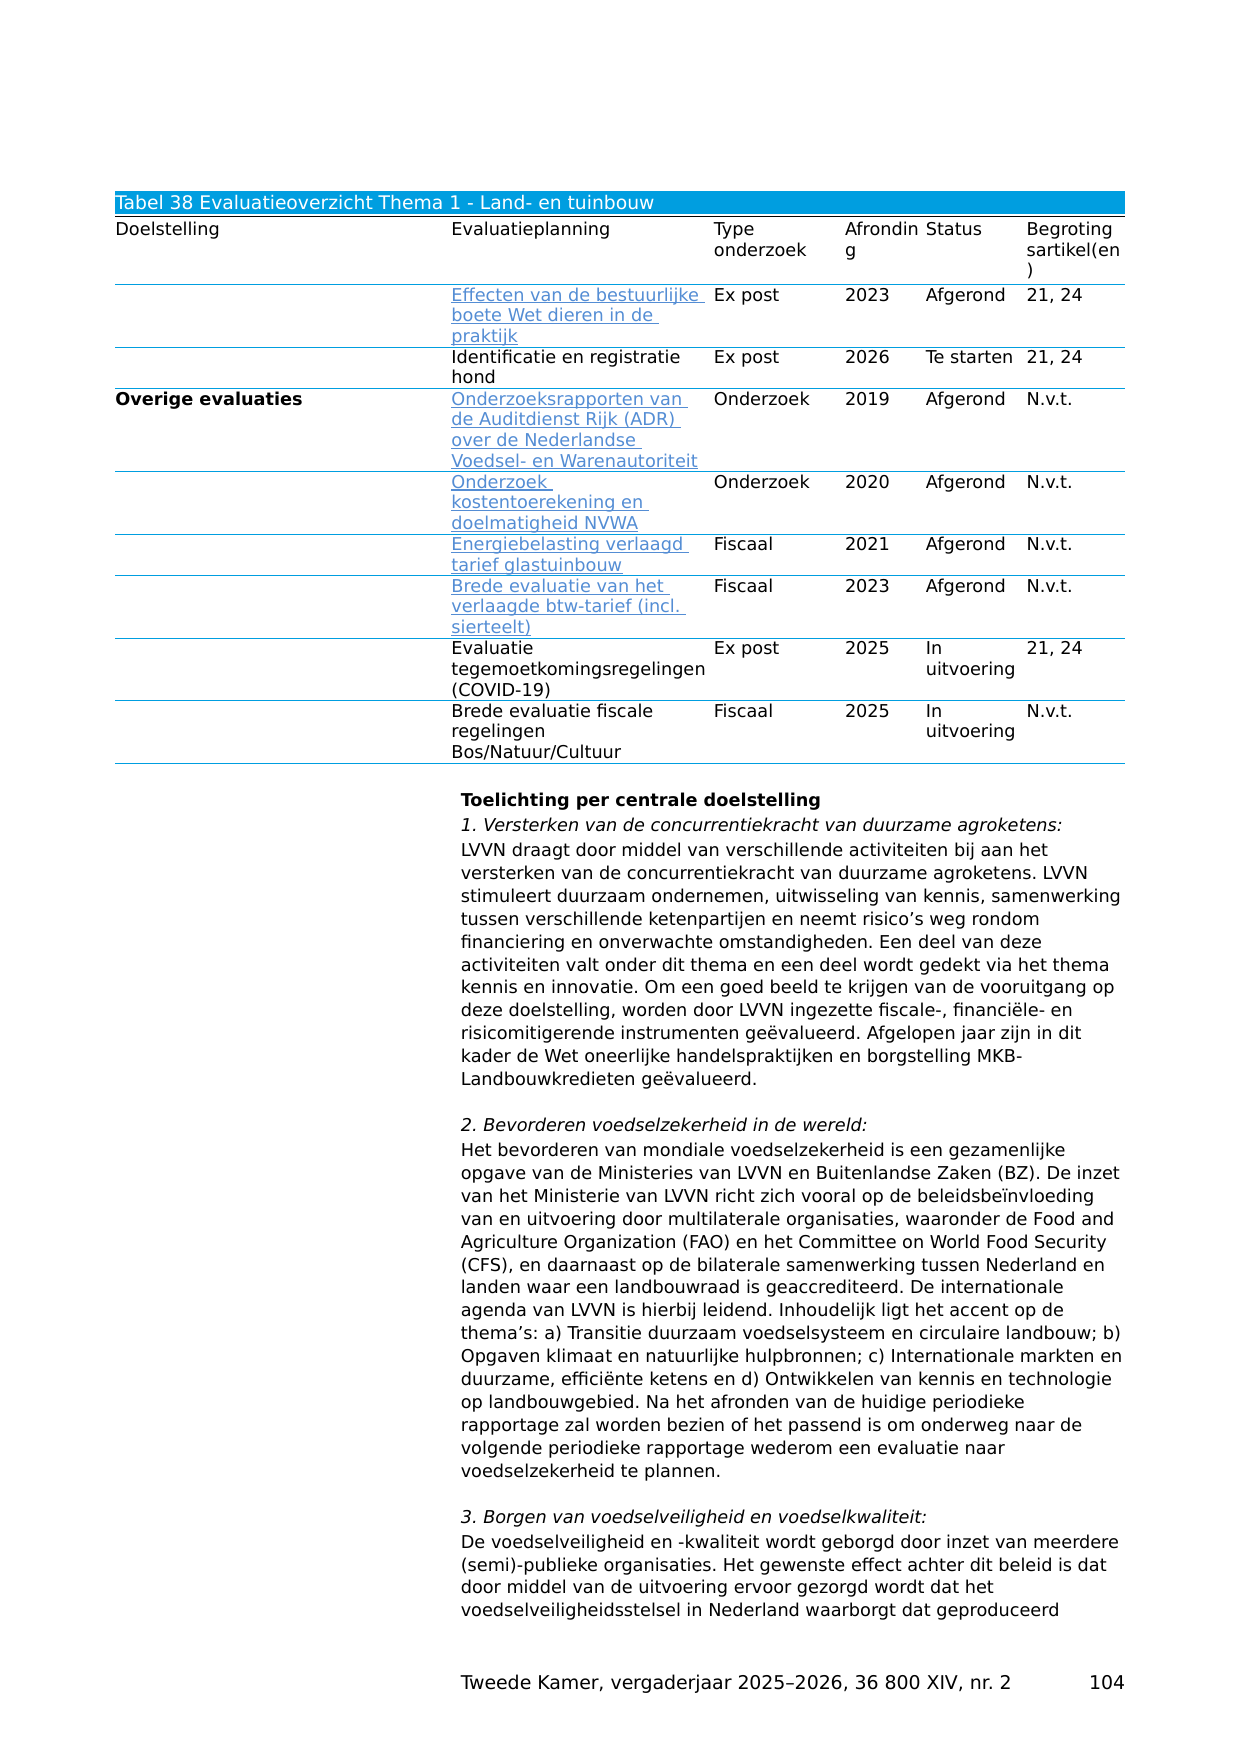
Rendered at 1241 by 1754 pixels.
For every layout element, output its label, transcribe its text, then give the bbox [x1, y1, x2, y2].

table_cell Begrotingsartikel(en) [1024, 217, 1125, 284]
table_cell Evaluatieplanning [448, 217, 711, 284]
table_cell In uitvoering [923, 701, 1023, 762]
table_cell Onderzoeksrapporten van de Auditdienst Rijk (ADR) over de Nederlandse Voedsel- en Warenautoriteit [448, 389, 711, 471]
table_cell [115, 285, 448, 346]
text 2. Bevorderen voedselzekerheid in de wereld: [461, 1113, 1125, 1136]
table_cell N.v.t. [1024, 701, 1125, 762]
table_cell N.v.t. [1024, 576, 1125, 638]
table_cell Te starten [923, 348, 1023, 388]
table_cell Doelstelling [115, 217, 448, 284]
table_cell N.v.t. [1024, 535, 1125, 575]
table_cell Identificatie en registratie hond [448, 348, 711, 388]
table_cell 21, 24 [1024, 285, 1125, 346]
text LVVN draagt door middel van verschillende activiteiten bij aan het versterken van de concurrentiekracht van duurzame agroketens. LVVN stimuleert duurzaam ondernemen, uitwisseling van kennis, samenwerking tussen verschillende ketenpartijen en neemt risico’s weg rondom financiering en onverwachte omstandigheden. Een deel van deze activiteiten valt onder dit thema en een deel wordt gedekt via het thema kennis en innovatie. Om een goed beeld te krijgen van de vooruitgang op deze doelstelling, worden door LVVN ingezette fiscale-, financiële- en risicomitigerende instrumenten geëvalueerd. Afgelopen jaar zijn in dit kader de Wet oneerlijke handelspraktijken en borgstelling MKB-Landbouwkredieten geëvalueerd. [461, 838, 1125, 1090]
table_cell [115, 639, 448, 700]
table_cell Fiscaal [711, 701, 842, 762]
table_cell 21, 24 [1024, 639, 1125, 700]
table_cell 2026 [842, 348, 923, 388]
table_cell Afgerond [923, 472, 1023, 533]
table_cell In uitvoering [923, 639, 1023, 700]
table_cell Fiscaal [711, 535, 842, 575]
table_cell 2023 [842, 576, 923, 638]
text 1. Versterken van de concurrentiekracht van duurzame agroketens: [461, 813, 1125, 836]
table_cell Status [923, 217, 1023, 284]
table_cell 2023 [842, 285, 923, 346]
table_cell 2021 [842, 535, 923, 575]
table_cell Afgerond [923, 576, 1023, 638]
table_cell [115, 535, 448, 575]
table_cell Type onderzoek [711, 217, 842, 284]
table_cell 2019 [842, 389, 923, 471]
text Toelichting per centrale doelstelling [461, 788, 1125, 811]
table_cell Evaluatie tegemoetkomingsregelingen (COVID-19) [448, 639, 711, 700]
table_cell Afgerond [923, 535, 1023, 575]
table_cell [115, 576, 448, 638]
table_cell Effecten van de bestuurlijke boete Wet dieren in de praktijk [448, 285, 711, 346]
table_cell Ex post [711, 348, 842, 388]
table_cell Onderzoek [711, 389, 842, 471]
table_cell Overige evaluaties [115, 389, 448, 471]
table_cell Fiscaal [711, 576, 842, 638]
table_cell Afronding [842, 217, 923, 284]
table_cell 2020 [842, 472, 923, 533]
table_cell Brede evaluatie fiscale regelingen Bos/Natuur/Cultuur [448, 701, 711, 762]
table_cell N.v.t. [1024, 472, 1125, 533]
table_cell [115, 472, 448, 533]
table_cell Brede evaluatie van het verlaagde btw-tarief (incl. sierteelt) [448, 576, 711, 638]
table_cell 2025 [842, 639, 923, 700]
table_cell Afgerond [923, 285, 1023, 346]
table_cell Ex post [711, 639, 842, 700]
table_cell Afgerond [923, 389, 1023, 471]
table_cell Onderzoek [711, 472, 842, 533]
table_cell N.v.t. [1024, 389, 1125, 471]
text 3. Borgen van voedselveiligheid en voedselkwaliteit: [461, 1505, 1125, 1528]
table_cell [115, 701, 448, 762]
table_cell 21, 24 [1024, 348, 1125, 388]
table_cell 2025 [842, 701, 923, 762]
table_cell Onderzoek kostentoerekening en doelmatigheid NVWA [448, 472, 711, 533]
table_cell [115, 348, 448, 388]
text Het bevorderen van mondiale voedselzekerheid is een gezamenlijke opgave van de Ministeries van LVVN en Buitenlandse Zaken (BZ). De inzet van het Ministerie van LVVN richt zich vooral op de beleidsbeïnvloeding van en uitvoering door multilaterale organisaties, waaronder de Food and Agriculture Organization (FAO) en het Committee on World Food Security (CFS), en daarnaast op de bilaterale samenwerking tussen Nederland en landen waar een landbouwraad is geaccrediteerd. De internationale agenda van LVVN is hierbij leidend. Inhoudelijk ligt het accent op de thema’s: a) Transitie duurzaam voedselsysteem en circulaire landbouw; b) Opgaven klimaat en natuurlijke hulpbronnen; c) Internationale markten en duurzame, efficiënte ketens en d) Ontwikkelen van kennis en technologie op landbouwgebied. Na het afronden van de huidige periodieke rapportage zal worden bezien of het passend is om onderweg naar de volgende periodieke rapportage wederom een evaluatie naar voedselzekerheid te plannen. [461, 1138, 1125, 1482]
table_cell Energiebelasting verlaagd tarief glastuinbouw [448, 535, 711, 575]
text De voedselveiligheid en -kwaliteit wordt geborgd door inzet van meerdere (semi)-publieke organisaties. Het gewenste effect achter dit beleid is dat door middel van de uitvoering ervoor gezorgd wordt dat het voedselveiligheidsstelsel in Nederland waarborgt dat geproduceerd [461, 1530, 1125, 1621]
table_cell Ex post [711, 285, 842, 346]
